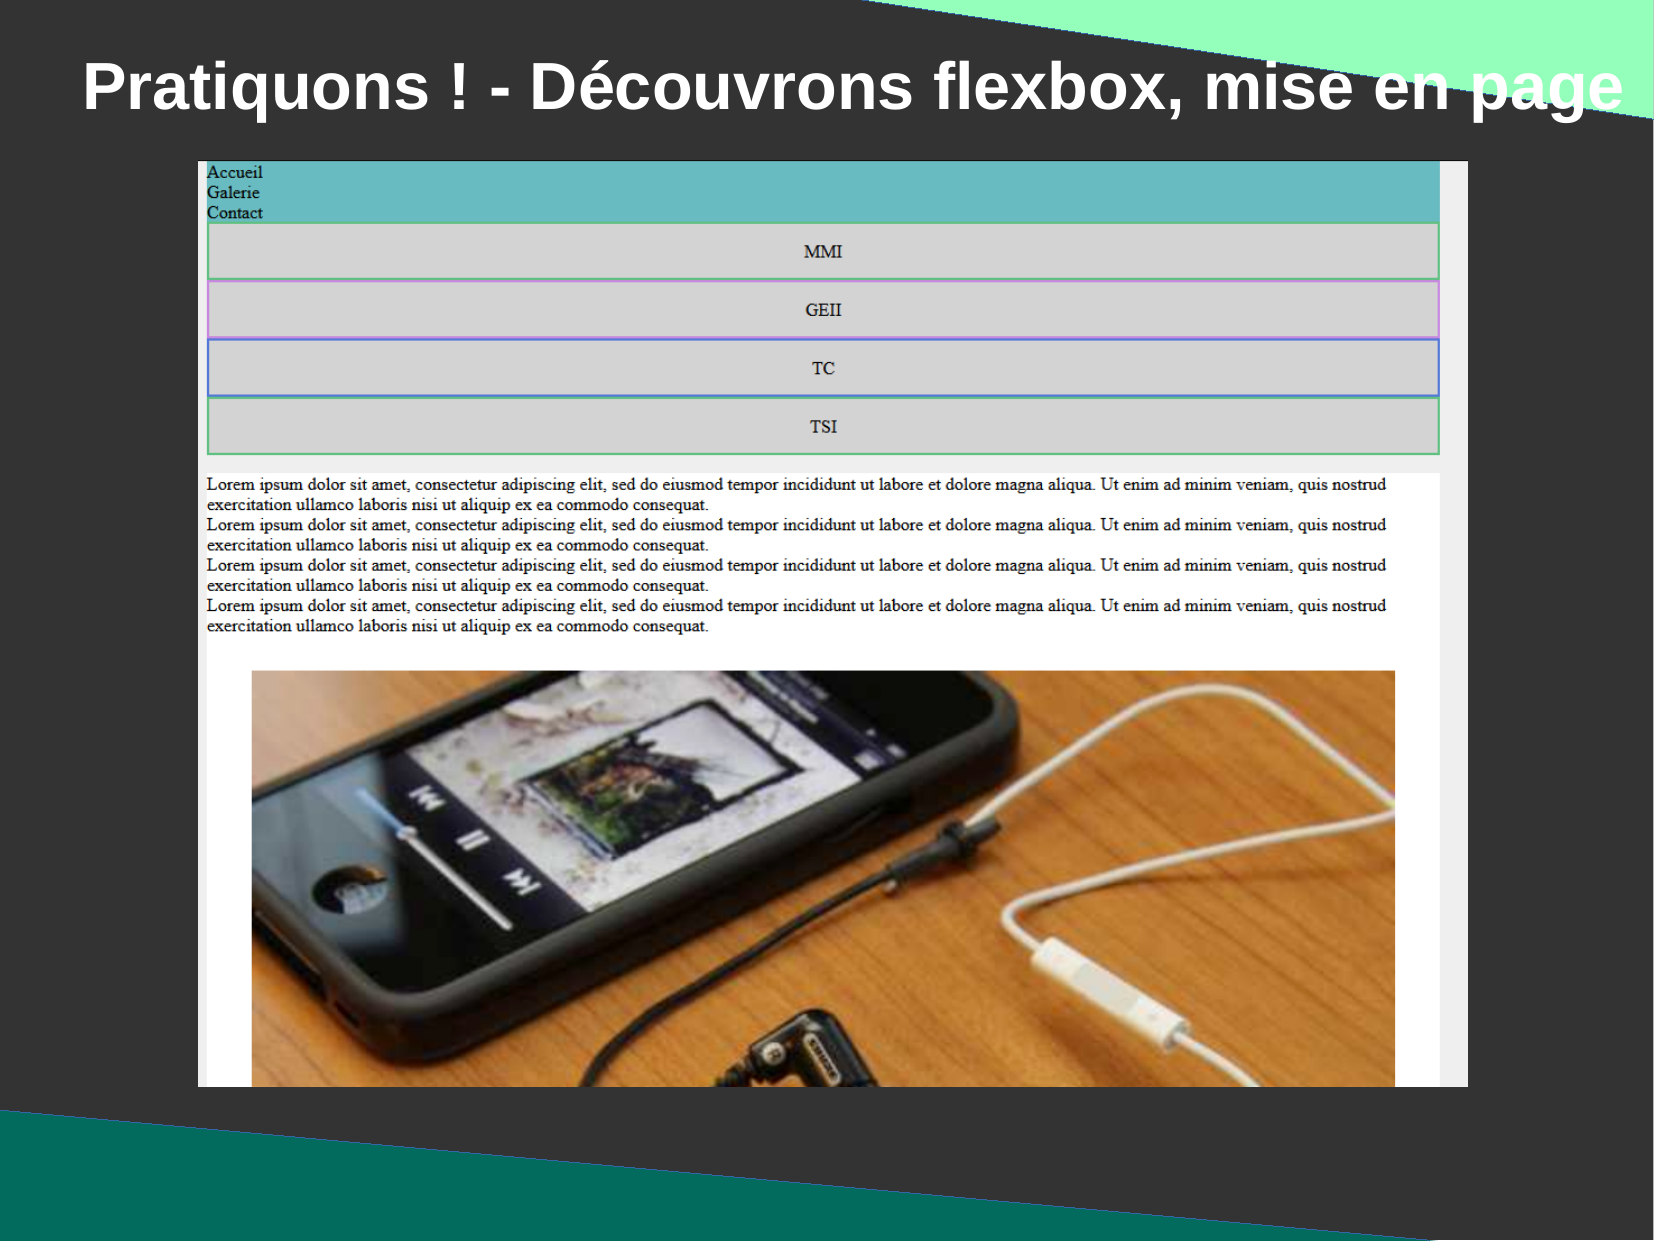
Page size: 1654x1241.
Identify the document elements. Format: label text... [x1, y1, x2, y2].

text_box [862, 0, 1654, 120]
title Pratiquons ! - Découvrons flexbox, mise en page [82, 49, 1630, 142]
picture [198, 160, 1468, 1087]
